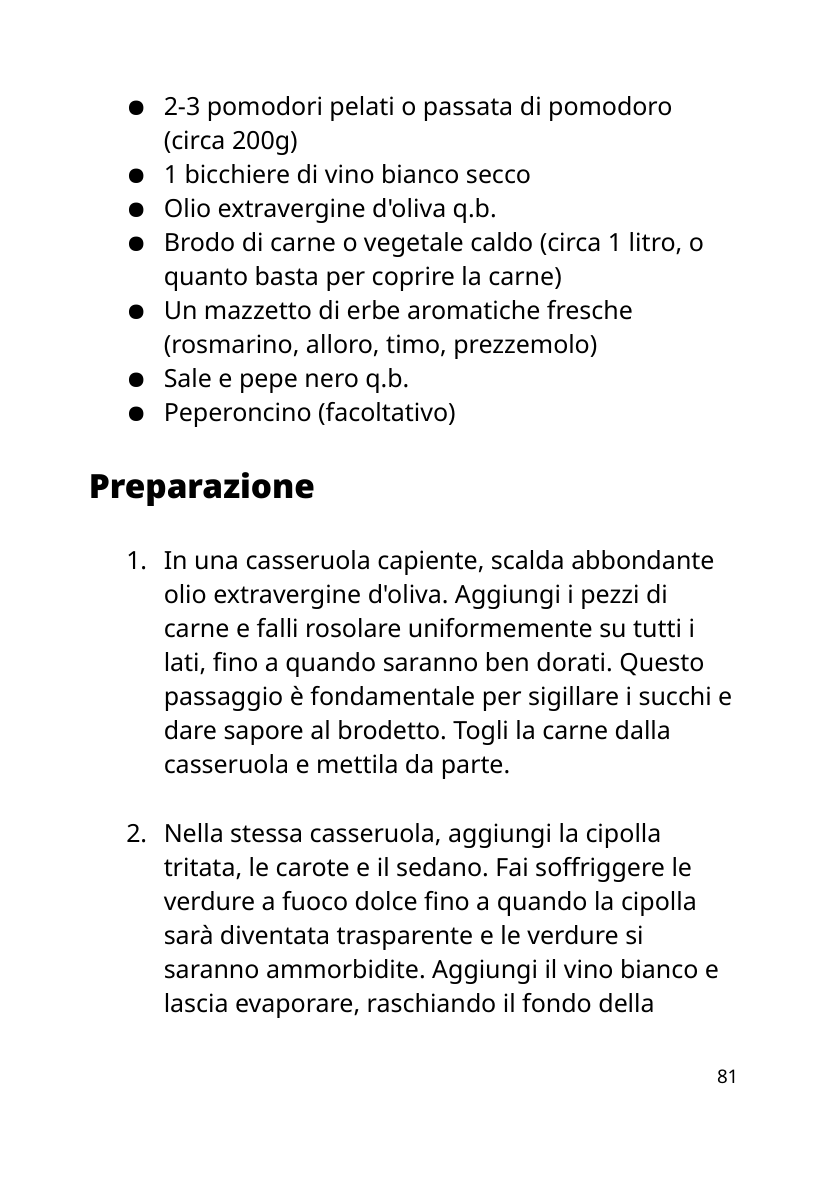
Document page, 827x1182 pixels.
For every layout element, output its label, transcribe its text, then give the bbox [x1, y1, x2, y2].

list In una casseruola capiente, scalda abbondante olio extravergine d'oliva. Aggiungi i pezzi di carne e falli rosolare uniformemente su tutti i lati, fino a quando saranno ben dorati. Questo passaggio è fondamentale per sigillare i succhi e dare sapore al brodetto. Togli la carne dalla casseruola e mettila da parte. [126, 543, 738, 781]
list 1 bicchiere di vino bianco secco [126, 157, 738, 191]
list 2-3 pomodori pelati o passata di pomodoro (circa 200g) [126, 88, 738, 157]
list Sale e pepe nero q.b. [126, 361, 738, 395]
list Un mazzetto di erbe aromatiche fresche (rosmarino, alloro, timo, prezzemolo) [126, 293, 738, 361]
list Peperoncino (facoltativo) [126, 395, 738, 429]
text Preparazione [88, 463, 732, 509]
list Brodo di carne o vegetale caldo (circa 1 litro, o quanto basta per coprire la carne) [126, 225, 738, 293]
list Olio extravergine d'oliva q.b. [126, 191, 738, 225]
list Nella stessa casseruola, aggiungi la cipolla tritata, le carote e il sedano. Fai soffriggere le verdure a fuoco dolce fino a quando la cipolla sarà diventata trasparente e le verdure si saranno ammorbidite. Aggiungi il vino bianco e lascia evaporare, raschiando il fondo della [126, 815, 738, 1019]
